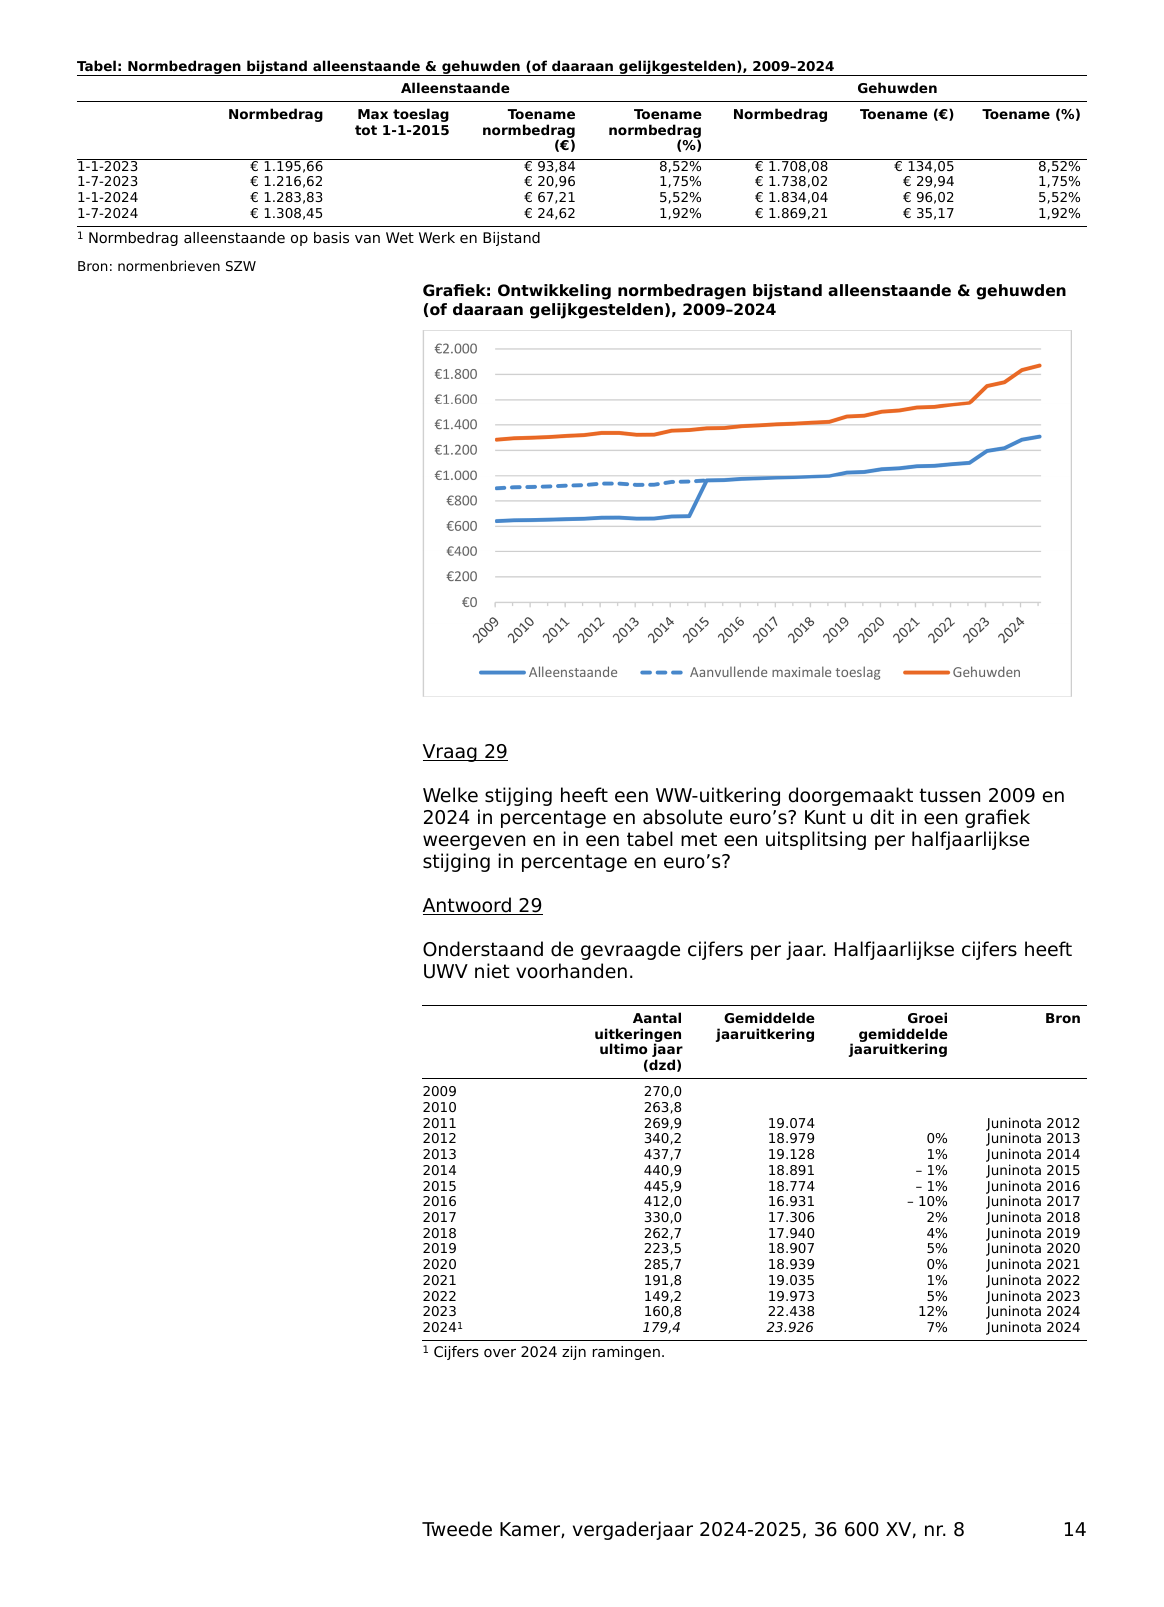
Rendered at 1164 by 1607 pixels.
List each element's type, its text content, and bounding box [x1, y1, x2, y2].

table_cell – 1% [821, 1163, 954, 1178]
table_cell 149,2 [555, 1289, 688, 1304]
table_cell 18.979 [688, 1131, 821, 1147]
table_cell 18.891 [688, 1163, 821, 1178]
table_cell Juninota 2024 [954, 1320, 1087, 1340]
table_cell 2% [821, 1210, 954, 1226]
table_cell [688, 1079, 821, 1100]
table_cell Juninota 2020 [954, 1241, 1087, 1257]
subtitle Vraag 29 [422, 741, 1087, 763]
table_cell 263,8 [555, 1100, 688, 1116]
table_cell Juninota 2012 [954, 1116, 1087, 1131]
table_cell Juninota 2021 [954, 1257, 1087, 1273]
table_cell 18.939 [688, 1257, 821, 1273]
table_cell € 1.308,45 [203, 206, 329, 226]
text Onderstaand de gevraagde cijfers per jaar. Halfjaarlijkse cijfers heeft UWV niet voorhanden. [422, 939, 1087, 983]
table_cell [954, 1100, 1087, 1116]
table_header [422, 1006, 555, 1078]
table_cell 0% [821, 1257, 954, 1273]
table_cell € 1.834,04 [708, 190, 834, 206]
table_cell Juninota 2015 [954, 1163, 1087, 1178]
table_cell 223,5 [555, 1241, 688, 1257]
table_cell 8,52% [960, 160, 1087, 174]
table_cell € 1.195,66 [203, 160, 329, 174]
table_cell [329, 190, 455, 206]
table_cell Normbedrag [708, 102, 834, 158]
table_cell 2021 [422, 1273, 555, 1288]
table_cell 0% [821, 1131, 954, 1147]
table_cell Juninota 2022 [954, 1273, 1087, 1288]
table_cell Juninota 2024 [954, 1304, 1087, 1320]
table_cell 2023 [422, 1304, 555, 1320]
table_cell € 29,94 [834, 174, 960, 190]
table_cell Juninota 2019 [954, 1226, 1087, 1241]
table_cell 17.940 [688, 1226, 821, 1241]
table_cell 16.931 [688, 1194, 821, 1210]
table_cell 269,9 [555, 1116, 688, 1131]
table_cell 1,92% [960, 206, 1087, 226]
table_cell 412,0 [555, 1194, 688, 1210]
table_cell 19.128 [688, 1147, 821, 1163]
table_cell € 67,21 [455, 190, 582, 206]
table_cell Toename normbedrag (€) [455, 102, 582, 158]
table_cell 2011 [422, 1116, 555, 1131]
table_cell 1,75% [582, 174, 708, 190]
table_cell € 1.869,21 [708, 206, 834, 226]
table_cell € 134,05 [834, 160, 960, 174]
table_header Gemiddelde jaaruitkering [688, 1006, 821, 1078]
table_cell 12% [821, 1304, 954, 1320]
table_cell 437,7 [555, 1147, 688, 1163]
table_cell € 20,96 [455, 174, 582, 190]
table_header Aantal uitkeringen ultimo jaar (dzd) [555, 1006, 688, 1078]
table_cell 1-1-2023 [77, 160, 203, 174]
table_cell [77, 76, 203, 101]
table_cell Max toeslag tot 1-1-2015 [329, 102, 455, 158]
table_cell 179,4 [555, 1320, 688, 1340]
table_cell Juninota 2013 [954, 1131, 1087, 1147]
table_cell – 1% [821, 1179, 954, 1194]
table_cell € 93,84 [455, 160, 582, 174]
table_cell 1 Normbedrag alleenstaande op basis van Wet Werk en Bijstand Bron: normenbrieven SZW [77, 227, 1087, 274]
table_cell 1-1-2024 [77, 190, 203, 206]
table_cell 1% [821, 1273, 954, 1288]
table_cell 1 Cijfers over 2024 zijn ramingen. [422, 1341, 1087, 1361]
table_cell 2014 [422, 1163, 555, 1178]
table_cell 7% [821, 1320, 954, 1340]
table_cell 445,9 [555, 1179, 688, 1194]
table_cell 2013 [422, 1147, 555, 1163]
table_cell 1% [821, 1147, 954, 1163]
table_cell Normbedrag [203, 102, 329, 158]
table_cell 8,52% [582, 160, 708, 174]
table_cell Toename normbedrag (%) [582, 102, 708, 158]
table_cell 340,2 [555, 1131, 688, 1147]
table_cell Juninota 2023 [954, 1289, 1087, 1304]
table_cell 2019 [422, 1241, 555, 1257]
table_cell 18.907 [688, 1241, 821, 1257]
table_cell 440,9 [555, 1163, 688, 1178]
table_cell 1-7-2023 [77, 174, 203, 190]
table_cell Gehuwden [708, 76, 1087, 101]
table_cell 2015 [422, 1179, 555, 1194]
table_cell 17.306 [688, 1210, 821, 1226]
table_cell 1,92% [582, 206, 708, 226]
table_cell 262,7 [555, 1226, 688, 1241]
text Grafiek: Ontwikkeling normbedragen bijstand alleenstaande & gehuwden (of daaraan gelijkgestelden), 2009–2024 [422, 282, 1072, 319]
table_cell 5,52% [960, 190, 1087, 206]
table_header Tabel: Normbedragen bijstand alleenstaande & gehuwden (of daaraan gelijkgestelden), 2009–2024 [77, 59, 1087, 75]
table_cell 2022 [422, 1289, 555, 1304]
table_cell 2010 [422, 1100, 555, 1116]
table_cell [329, 206, 455, 226]
table_cell € 1.738,02 [708, 174, 834, 190]
table_cell € 24,62 [455, 206, 582, 226]
text Welke stijging heeft een WW-uitkering doorgemaakt tussen 2009 en 2024 in percentage en absolute euro’s? Kunt u dit in een grafiek weergeven en in een tabel met een uitsplitsing per halfjaarlijkse stijging in percentage en euro’s? [422, 785, 1087, 873]
table_cell Alleenstaande [203, 76, 708, 101]
table_cell 2009 [422, 1079, 555, 1100]
table_cell 1,75% [960, 174, 1087, 190]
table_cell 5% [821, 1289, 954, 1304]
table_cell 22.438 [688, 1304, 821, 1320]
table_cell – 10% [821, 1194, 954, 1210]
table_cell Juninota 2016 [954, 1179, 1087, 1194]
table_cell [821, 1100, 954, 1116]
table_header Groei gemiddelde jaaruitkering [821, 1006, 954, 1078]
table_cell 23.926 [688, 1320, 821, 1340]
table_cell 2018 [422, 1226, 555, 1241]
table_cell 2017 [422, 1210, 555, 1226]
table_cell 2016 [422, 1194, 555, 1210]
table_cell € 1.283,83 [203, 190, 329, 206]
table_cell 19.074 [688, 1116, 821, 1131]
table_cell [821, 1116, 954, 1131]
table_cell [954, 1079, 1087, 1100]
table_cell 2020 [422, 1257, 555, 1273]
table_header Bron [954, 1006, 1087, 1078]
table_cell 270,0 [555, 1079, 688, 1100]
table_cell Toename (%) [960, 102, 1087, 158]
table_cell 160,8 [555, 1304, 688, 1320]
table_cell 18.774 [688, 1179, 821, 1194]
table_cell 5% [821, 1241, 954, 1257]
table_cell [77, 102, 203, 158]
table_cell 19.973 [688, 1289, 821, 1304]
table_cell 1-7-2024 [77, 206, 203, 226]
table_cell 5,52% [582, 190, 708, 206]
table_cell [688, 1100, 821, 1116]
table_cell 285,7 [555, 1257, 688, 1273]
subtitle Antwoord 29 [422, 895, 1087, 917]
table_cell 191,8 [555, 1273, 688, 1288]
picture [422, 330, 1072, 697]
table_cell € 1.216,62 [203, 174, 329, 190]
table_cell € 35,17 [834, 206, 960, 226]
table_cell 20241 [422, 1320, 555, 1340]
table_cell [329, 160, 455, 174]
table_cell 2012 [422, 1131, 555, 1147]
table_cell 19.035 [688, 1273, 821, 1288]
table_cell € 96,02 [834, 190, 960, 206]
table_cell Juninota 2017 [954, 1194, 1087, 1210]
table_cell 4% [821, 1226, 954, 1241]
table_cell 330,0 [555, 1210, 688, 1226]
table_cell Toename (€) [834, 102, 960, 158]
table_cell [329, 174, 455, 190]
table_cell € 1.708,08 [708, 160, 834, 174]
table_cell Juninota 2018 [954, 1210, 1087, 1226]
table_cell [821, 1079, 954, 1100]
table_cell Juninota 2014 [954, 1147, 1087, 1163]
